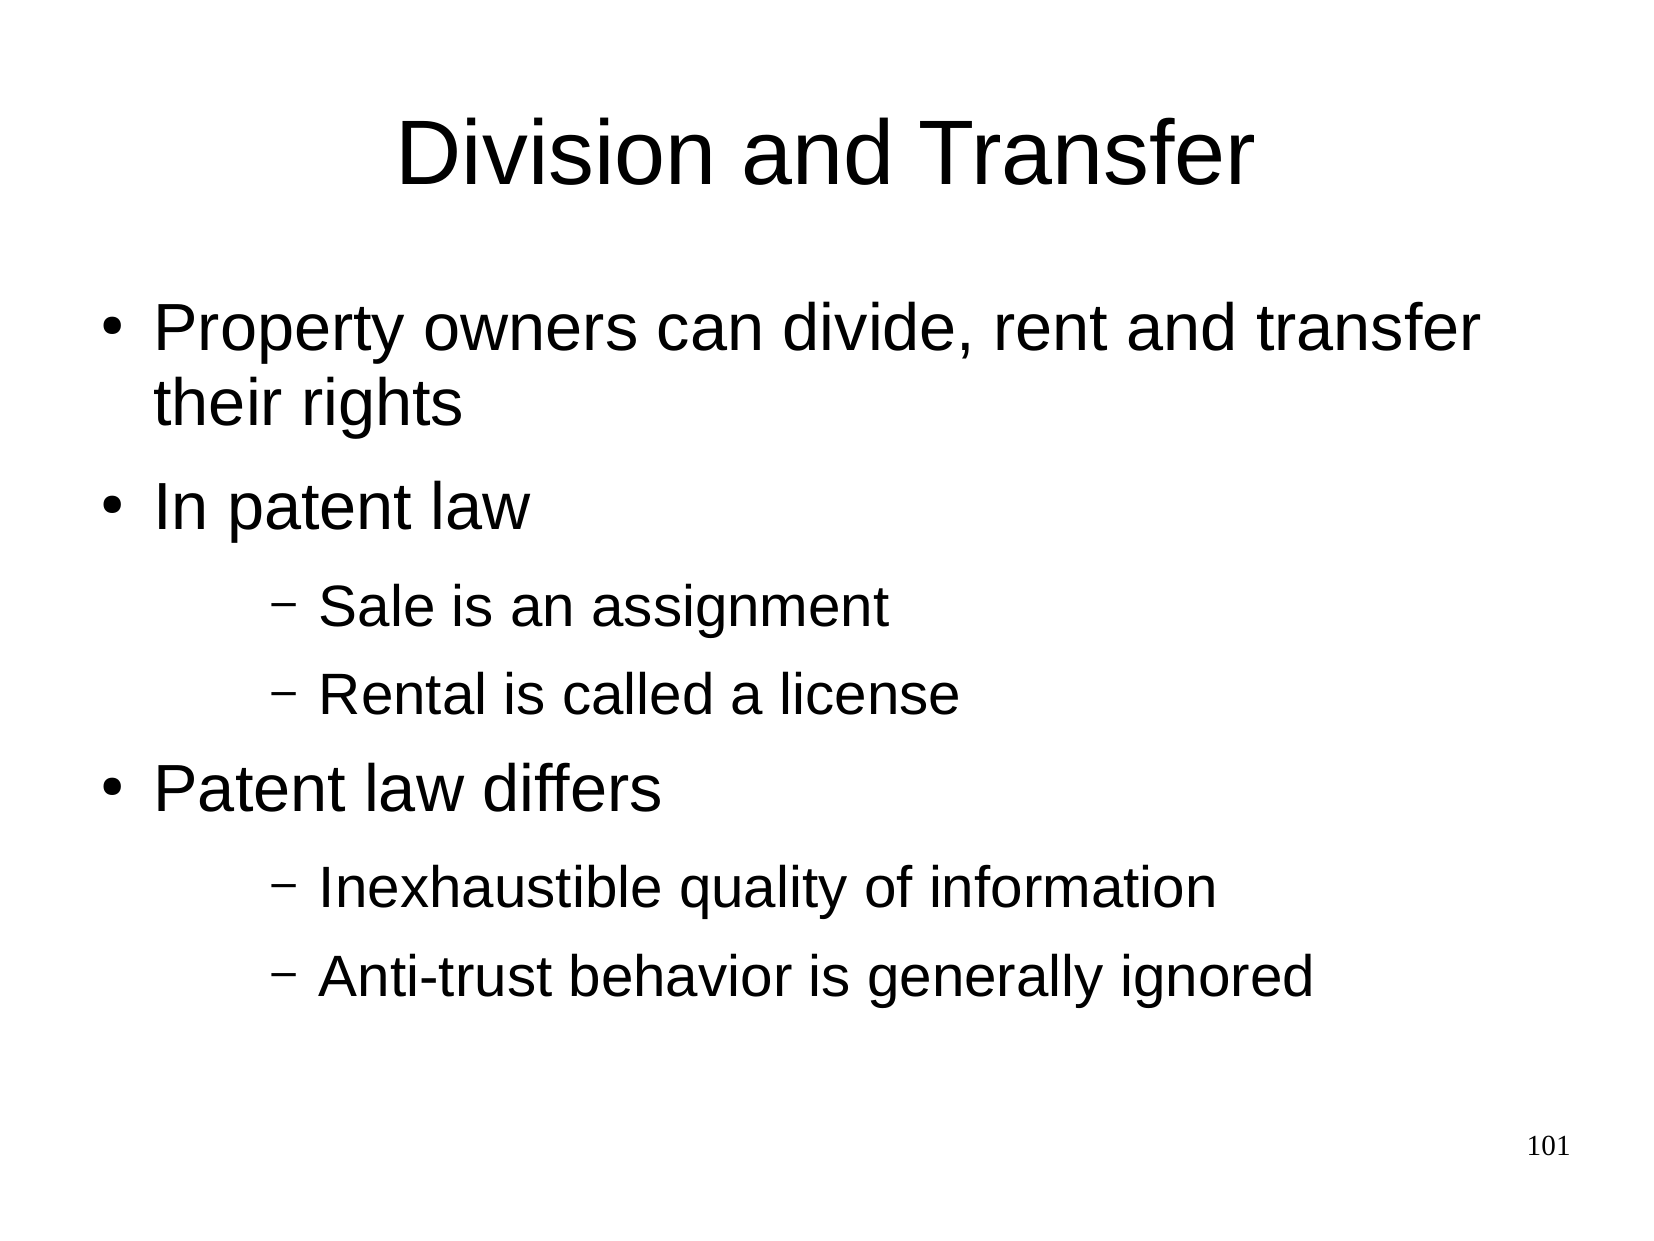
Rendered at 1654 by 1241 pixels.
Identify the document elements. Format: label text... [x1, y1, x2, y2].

title Division and Transfer [82, 56, 1571, 250]
list Property owners can divide, rent and transfer their rights In patent law Sale is an assignment Rental is called a license Patent law differs Inexhaustible quality of information Anti-trust behavior is generally ignored [82, 290, 1571, 1094]
